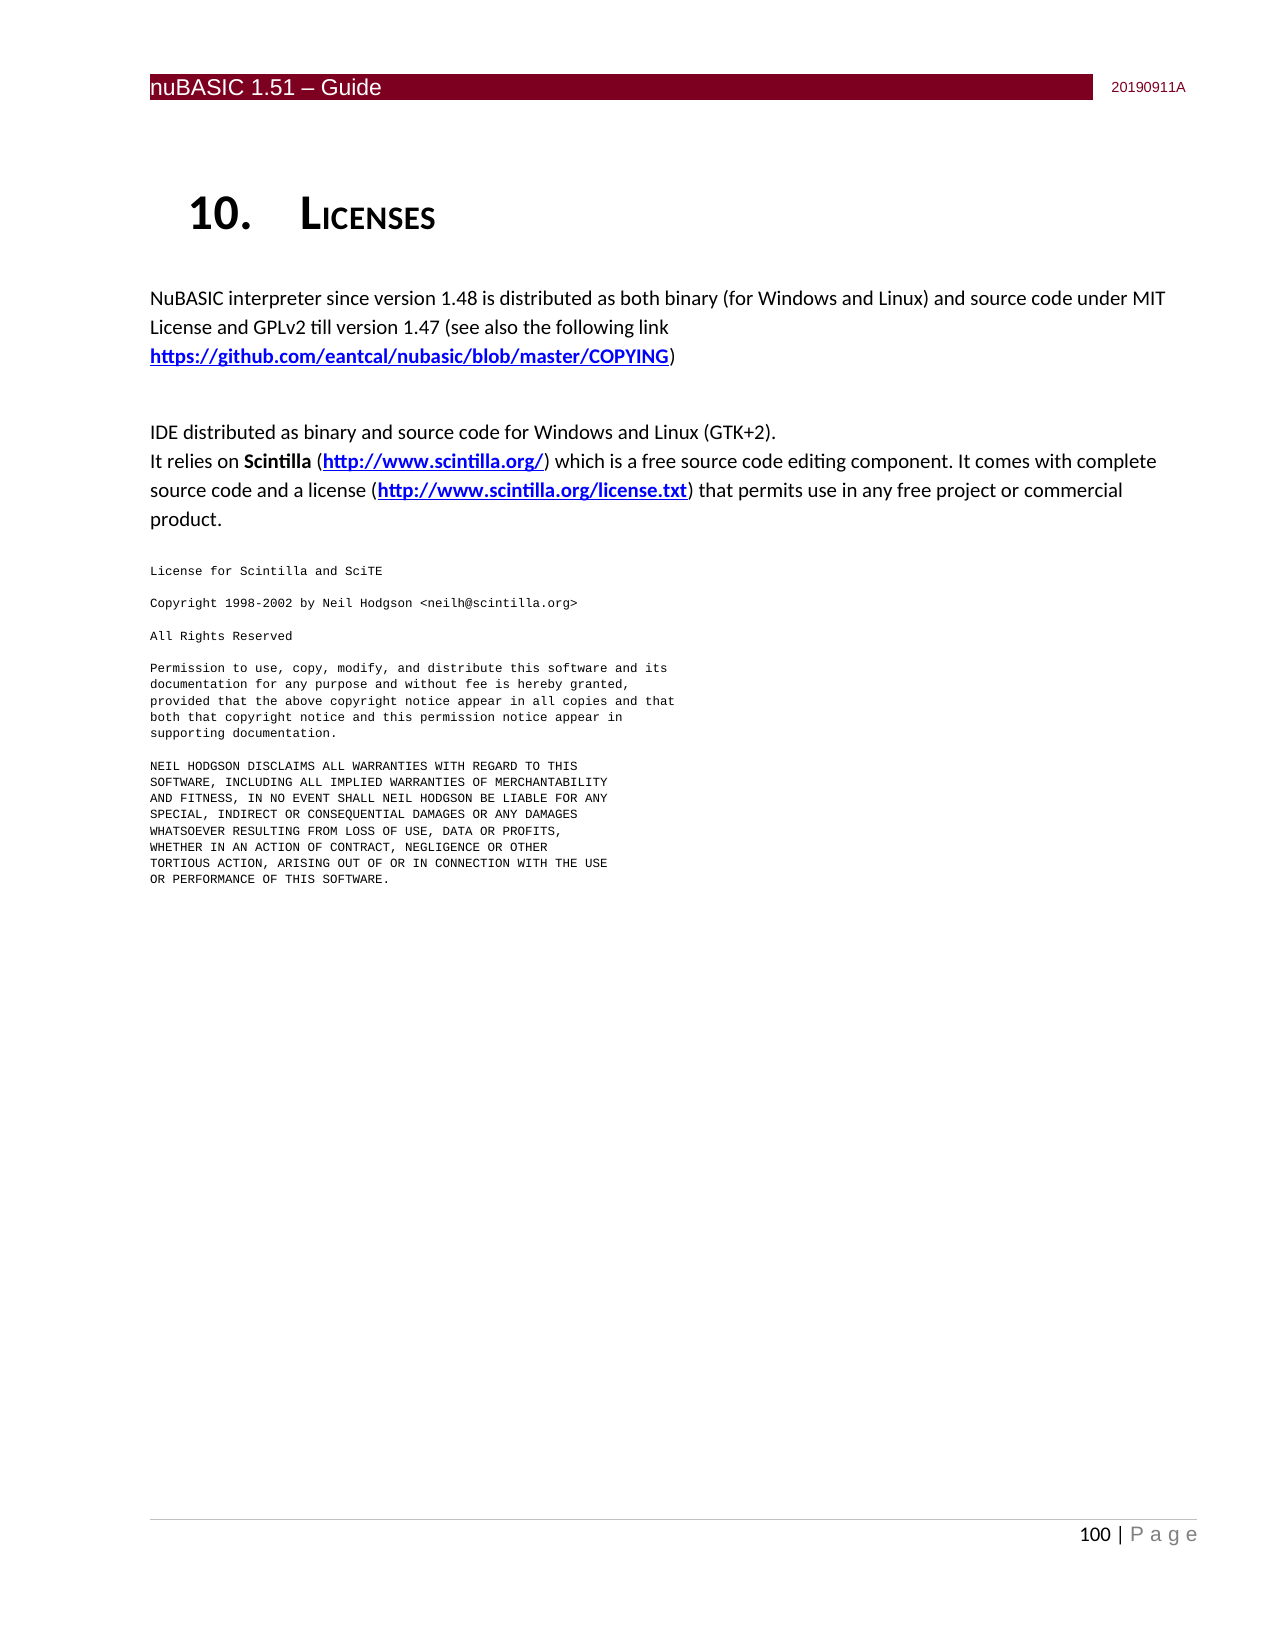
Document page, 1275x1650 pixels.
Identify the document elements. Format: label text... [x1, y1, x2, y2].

text both that copyright notice and this permission notice appear in [150, 711, 1197, 725]
text AND FITNESS, IN NO EVENT SHALL NEIL HODGSON BE LIABLE FOR ANY [150, 792, 1197, 806]
text All Rights Reserved [150, 630, 1197, 644]
text documentation for any purpose and without fee is hereby granted, [150, 678, 1197, 693]
text WHATSOEVER RESULTING FROM LOSS OF USE, DATA OR PROFITS, [150, 825, 1197, 839]
text supporting documentation. [150, 727, 1197, 741]
text provided that the above copyright notice appear in all copies and that [150, 695, 1197, 709]
text TORTIOUS ACTION, ARISING OUT OF OR IN CONNECTION WITH THE USE [150, 857, 1197, 871]
text Copyright 1998-2002 by Neil Hodgson <neilh@scintilla.org> [150, 597, 1197, 611]
text OR PERFORMANCE OF THIS SOFTWARE. [150, 873, 1197, 888]
text NuBASIC interpreter since version 1.48 is distributed as both binary (for Windows and Linux) and source code under MIT License and GPLv2 till version 1.47 (see also the following link https://github.com/eantcal/nubasic/blob/master/COPYING) [150, 285, 1197, 368]
text License for Scintilla and SciTE [150, 565, 1197, 579]
text SOFTWARE, INCLUDING ALL IMPLIED WARRANTIES OF MERCHANTABILITY [150, 776, 1197, 790]
text NEIL HODGSON DISCLAIMS ALL WARRANTIES WITH REGARD TO THIS [150, 760, 1197, 774]
subtitle Licenses [187, 181, 1197, 242]
text Permission to use, copy, modify, and distribute this software and its [150, 662, 1197, 676]
text SPECIAL, INDIRECT OR CONSEQUENTIAL DAMAGES OR ANY DAMAGES [150, 808, 1197, 823]
text IDE distributed as binary and source code for Windows and Linux (GTK+2). It relies on Scintilla (http://www.scintilla.org/) which is a free source code editing component. It comes with complete source code and a license (http://www.scintilla.org/license.txt) that permits use in any free project or commercial product. [150, 419, 1197, 532]
text WHETHER IN AN ACTION OF CONTRACT, NEGLIGENCE OR OTHER [150, 841, 1197, 855]
